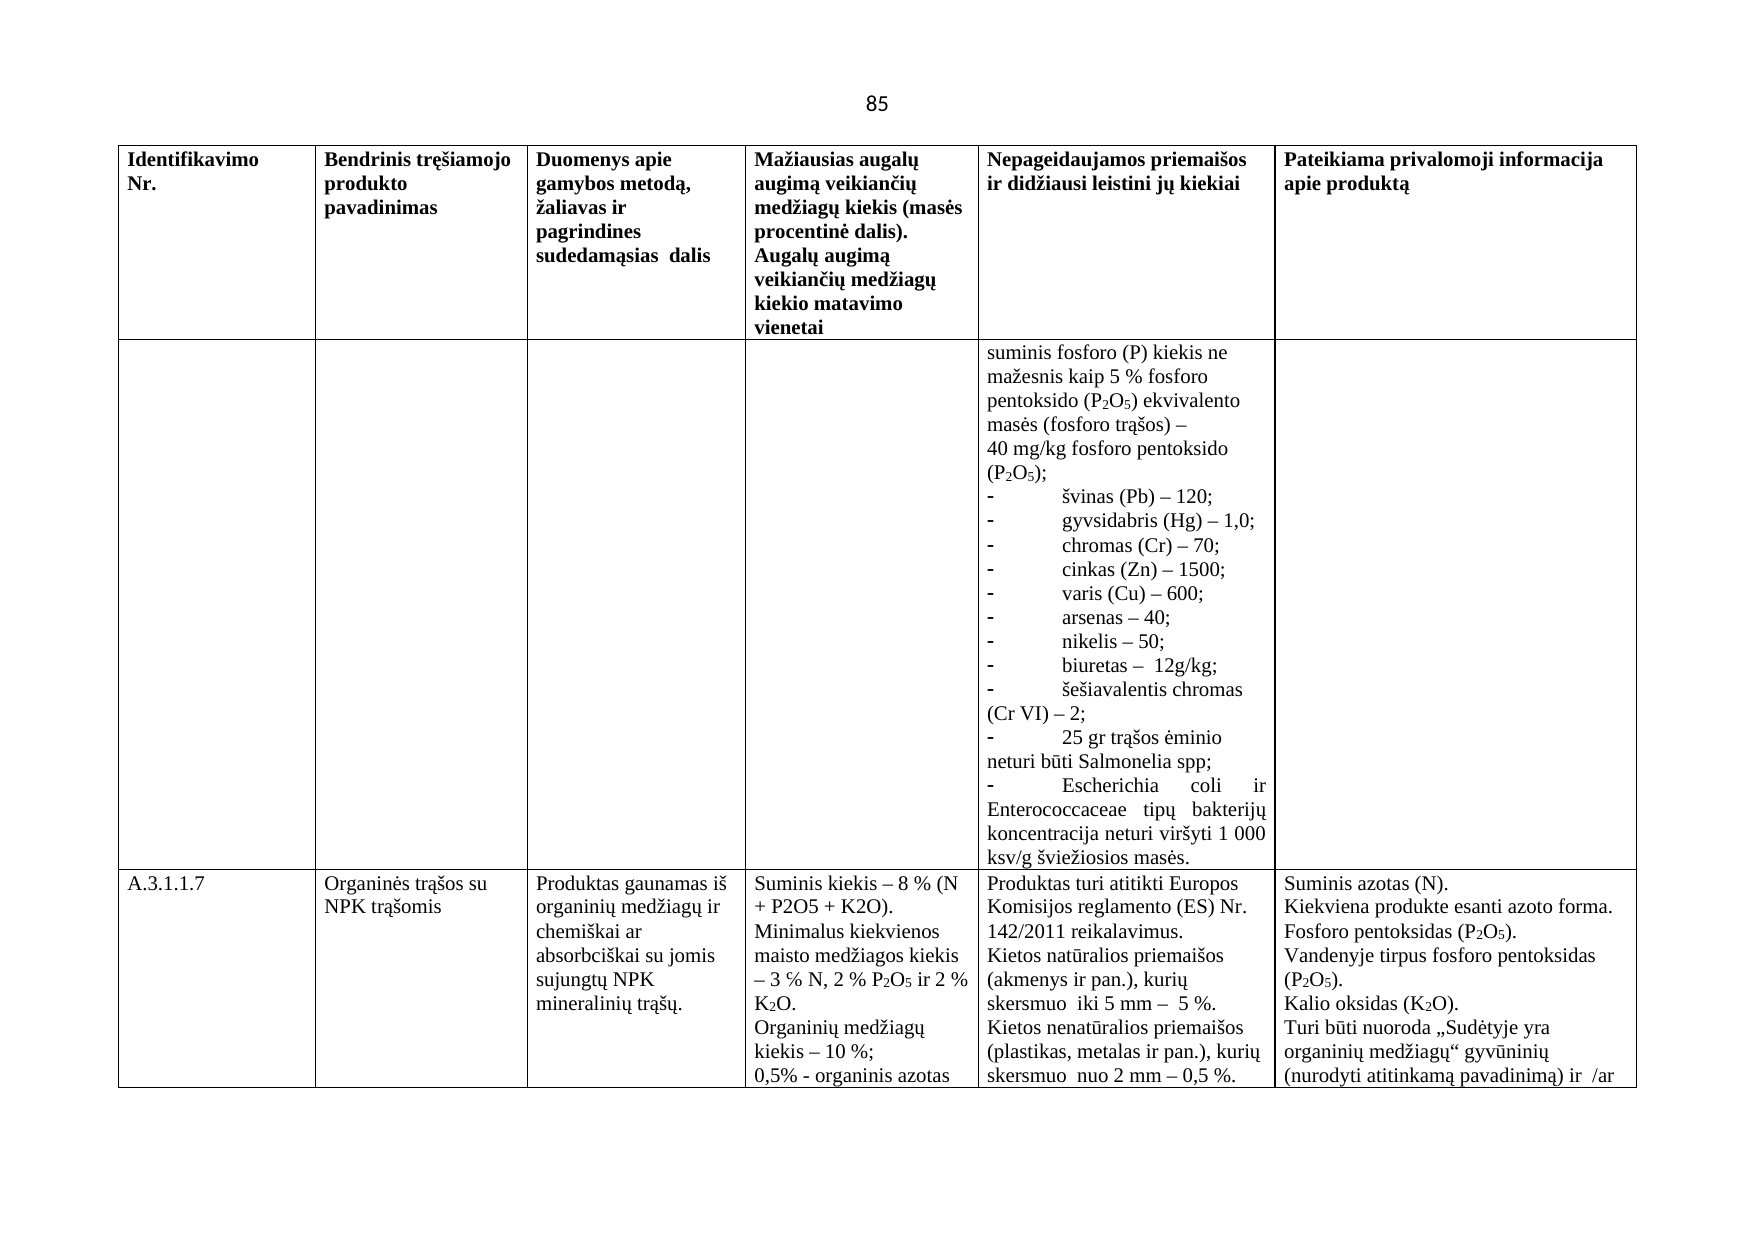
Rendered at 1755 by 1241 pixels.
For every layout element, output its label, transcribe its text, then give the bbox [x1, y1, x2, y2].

table_header Mažiausias augalų augimą veikiančių medžiagų kiekis (masės procentinė dalis). Augalų augimą veikiančių medžiagų kiekio matavimo vienetai [746, 146, 978, 339]
table_cell Suminis azotas (N). Kiekviena produkte esanti azoto forma. Fosforo pentoksidas (P2O5). Vandenyje tirpus fosforo pentoksidas (P2O5). Kalio oksidas (K2O). Turi būti nuoroda „Sudėtyje yra organinių medžiagų“ gyvūninių (nurodyti atitinkamą pavadinimą) ir /ar [1276, 870, 1636, 1087]
table_header Pateikiama privalomoji informacija apie produktą [1276, 146, 1636, 339]
table_cell Produktas turi atitikti Europos Komisijos reglamento (ES) Nr. 142/2011 reikalavimus. Kietos natūralios priemaišos (akmenys ir pan.), kurių skersmuo iki 5 mm – 5 %. Kietos nenatūralios priemaišos (plastikas, metalas ir pan.), kurių skersmuo nuo 2 mm – 0,5 %. [979, 870, 1274, 1087]
table_header Duomenys apie gamybos metodą, žaliavas ir pagrindines sudedamąsias dalis [528, 146, 745, 339]
table_cell [119, 340, 315, 869]
table_cell Organinės trąšos su NPK trąšomis [316, 870, 527, 1087]
table_cell suminis fosforo (P) kiekis ne mažesnis kaip 5 % fosforo pentoksido (P2O5) ekvivalento masės (fosforo trąšos) – 40 mg/kg fosforo pentoksido (P2O5);  švinas (Pb) – 120;  gyvsidabris (Hg) – 1,0;  chromas (Cr) – 70;  cinkas (Zn) – 1500;  varis (Cu) – 600;  arsenas – 40;  nikelis – 50;  biuretas – 12g/kg;  šešiavalentis chromas (Cr VI) – 2;  25 gr trąšos ėminio neturi būti Salmonelia spp;  Escherichia coli ir Enterococcaceae tipų bakterijų koncentracija neturi viršyti 1 000 ksv/g šviežiosios masės. [979, 340, 1274, 869]
table_cell Produktas gaunamas iš organinių medžiagų ir chemiškai ar absorbciškai su jomis sujungtų NPK mineralinių trąšų. [528, 870, 745, 1087]
table_cell A.3.1.1.7 [119, 870, 315, 1087]
table_cell [746, 340, 978, 869]
table_cell [1276, 340, 1636, 869]
table_cell [316, 340, 527, 869]
table_cell Suminis kiekis – 8 % (N + P2O5 + K2O). Minimalus kiekvienos maisto medžiagos kiekis – 3 ℅ N, 2 % P2O5 ir 2 % K2O. Organinių medžiagų kiekis – 10 %; 0,5% - organinis azotas [746, 870, 978, 1087]
table_header Identifikavimo Nr. [119, 146, 315, 339]
table_header Nepageidaujamos priemaišos ir didžiausi leistini jų kiekiai [979, 146, 1274, 339]
table_header Bendrinis tręšiamojo produkto pavadinimas [316, 146, 527, 339]
table_cell [528, 340, 745, 869]
